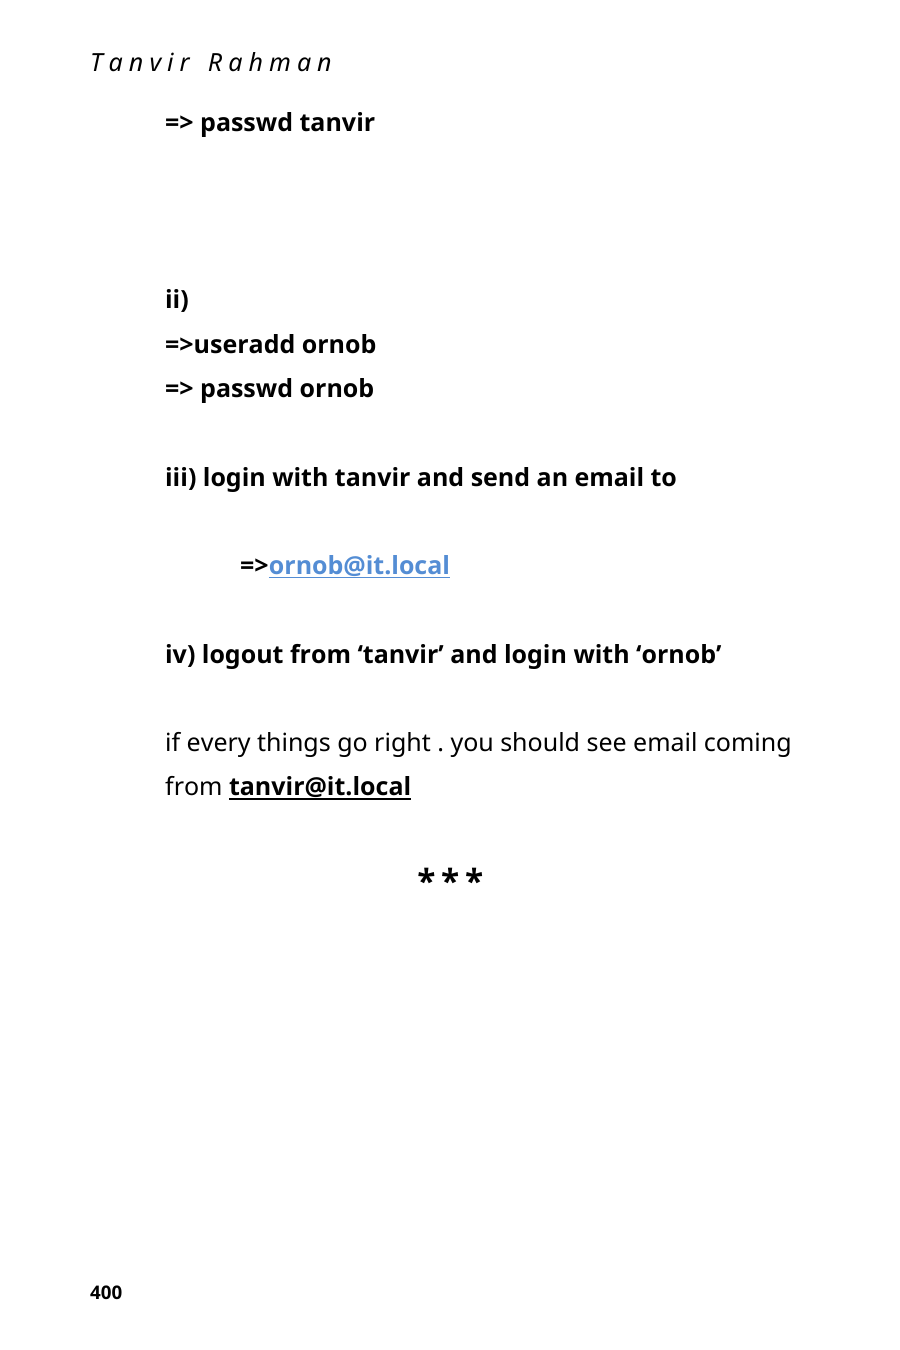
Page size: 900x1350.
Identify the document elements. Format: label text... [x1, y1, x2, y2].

text *** [90, 858, 810, 903]
text =>useradd ornob [90, 326, 810, 360]
text =>ornob@it.local [90, 548, 810, 582]
text => passwd ornob [90, 371, 810, 405]
text ii) [90, 282, 810, 316]
text iii) login with tanvir and send an email to [90, 459, 810, 493]
text => passwd tanvir [90, 105, 810, 139]
text if every things go right . you should see email coming from tanvir@it.local [90, 725, 810, 803]
text iv) logout from ‘tanvir’ and login with ‘ornob’ [90, 636, 810, 670]
